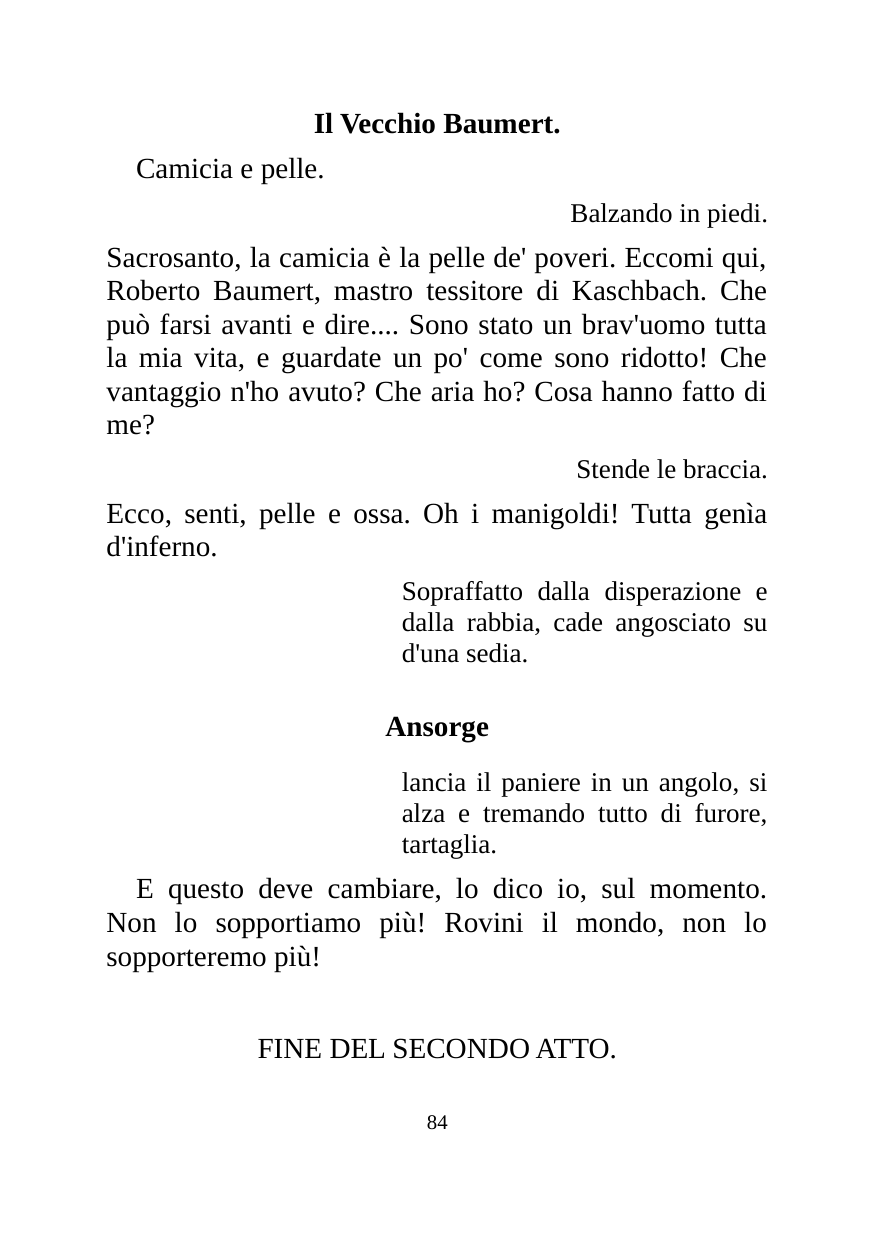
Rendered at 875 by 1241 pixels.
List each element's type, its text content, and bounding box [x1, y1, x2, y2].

text E questo deve cambiare, lo dico io, sul momento. Non lo sopportiamo più! Rovini il mondo, non lo sopporteremo più! [106, 872, 768, 972]
text Balzando in piedi. [402, 197, 768, 228]
text Ansorge [106, 709, 768, 743]
text Sacrosanto, la camicia è la pelle de' poveri. Eccomi qui, Roberto Baumert, mastro tessitore di Kaschbach. Che può farsi avanti e dire.... Sono stato un brav'uomo tutta la mia vita, e guardate un po' come sono ridotto! Che vantaggio n'ho avuto? Che aria ho? Cosa hanno fatto di me? [106, 240, 768, 441]
text Ecco, senti, pelle e ossa. Oh i manigoldi! Tutta genìa d'inferno. [106, 496, 768, 563]
text lancia il paniere in un angolo, si alza e tremando tutto di furore, tartaglia. [402, 766, 768, 860]
text Camicia e pelle. [106, 152, 768, 185]
text Sopraffatto dalla disperazione e dalla rabbia, cade angosciato su d'una sedia. [402, 574, 768, 668]
text Stende le braccia. [402, 453, 768, 484]
text FINE DEL SECONDO ATTO. [106, 1031, 768, 1065]
text Il Vecchio Baumert. [106, 106, 768, 140]
